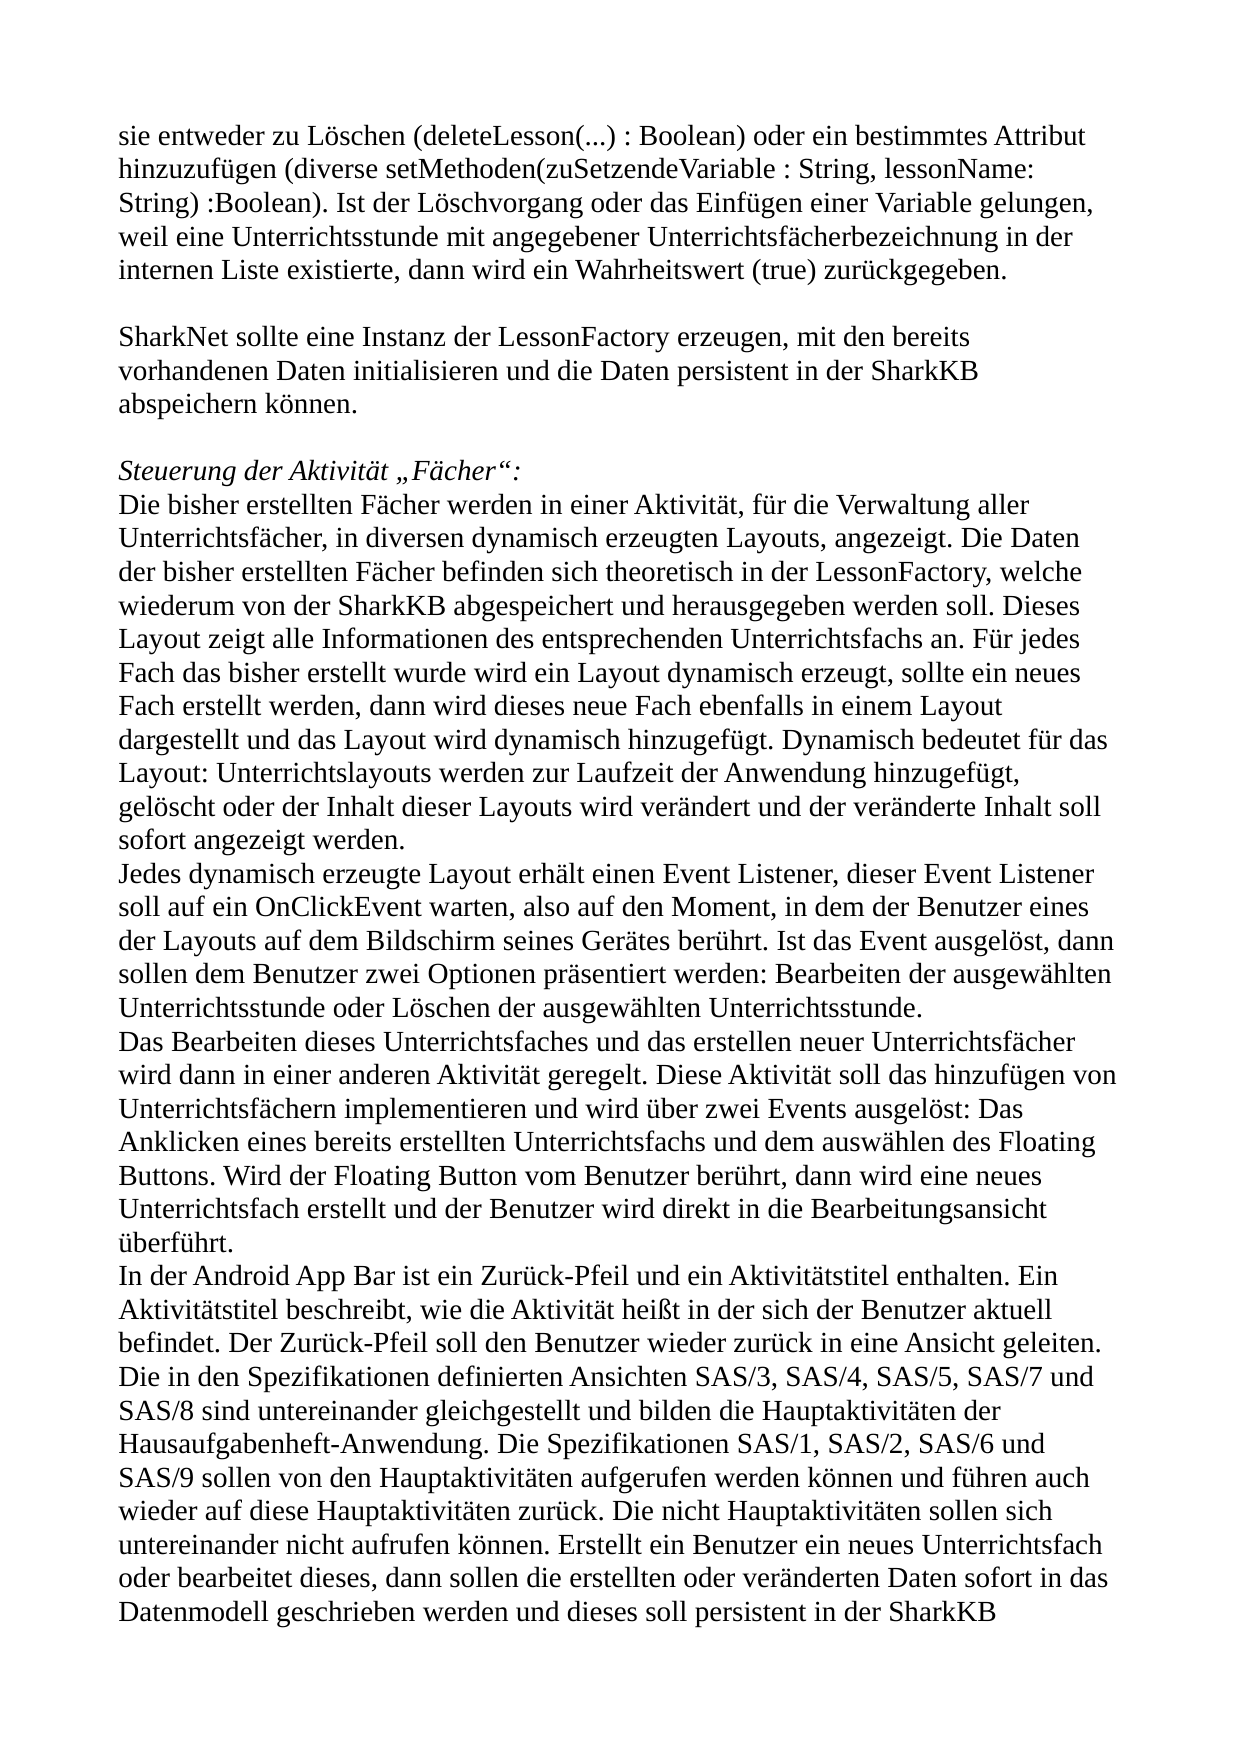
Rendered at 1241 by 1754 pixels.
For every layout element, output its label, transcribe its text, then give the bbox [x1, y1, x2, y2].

text Die bisher erstellten Fächer werden in einer Aktivität, für die Verwaltung aller Unterrichtsfächer, in diversen dynamisch erzeugten Layouts, angezeigt. Die Daten der bisher erstellten Fächer befinden sich theoretisch in der LessonFactory, welche wiederum von der SharkKB abgespeichert und herausgegeben werden soll. Dieses Layout zeigt alle Informationen des entsprechenden Unterrichtsfachs an. Für jedes Fach das bisher erstellt wurde wird ein Layout dynamisch erzeugt, sollte ein neues Fach erstellt werden, dann wird dieses neue Fach ebenfalls in einem Layout dargestellt und das Layout wird dynamisch hinzugefügt. Dynamisch bedeutet für das Layout: Unterrichtslayouts werden zur Laufzeit der Anwendung hinzugefügt, gelöscht oder der Inhalt dieser Layouts wird verändert und der veränderte Inhalt soll sofort angezeigt werden. [118, 487, 1122, 856]
text Das Bearbeiten dieses Unterrichtsfaches und das erstellen neuer Unterrichtsfächer wird dann in einer anderen Aktivität geregelt. Diese Aktivität soll das hinzufügen von Unterrichtsfächern implementieren und wird über zwei Events ausgelöst: Das Anklicken eines bereits erstellten Unterrichtsfachs und dem auswählen des Floating Buttons. Wird der Floating Button vom Benutzer berührt, dann wird eine neues Unterrichtsfach erstellt und der Benutzer wird direkt in die Bearbeitungsansicht überführt. [118, 1024, 1122, 1258]
text SharkNet sollte eine Instanz der LessonFactory erzeugen, mit den bereits vorhandenen Daten initialisieren und die Daten persistent in der SharkKB abspeichern können. [118, 319, 1122, 420]
text Steuerung der Aktivität „Fächer“: [118, 453, 1122, 487]
text sie entweder zu Löschen (deleteLesson(...) : Boolean) oder ein bestimmtes Attribut hinzuzufügen (diverse setMethoden(zuSetzendeVariable : String, lessonName: String) :Boolean). Ist der Löschvorgang oder das Einfügen einer Variable gelungen, weil eine Unterrichtsstunde mit angegebener Unterrichtsfächerbezeichnung in der internen Liste existierte, dann wird ein Wahrheitswert (true) zurückgegeben. [118, 118, 1122, 286]
text Jedes dynamisch erzeugte Layout erhält einen Event Listener, dieser Event Listener soll auf ein OnClickEvent warten, also auf den Moment, in dem der Benutzer eines der Layouts auf dem Bildschirm seines Gerätes berührt. Ist das Event ausgelöst, dann sollen dem Benutzer zwei Optionen präsentiert werden: Bearbeiten der ausgewählten Unterrichtsstunde oder Löschen der ausgewählten Unterrichtsstunde. [118, 856, 1122, 1024]
text In der Android App Bar ist ein Zurück-Pfeil und ein Aktivitätstitel enthalten. Ein Aktivitätstitel beschreibt, wie die Aktivität heißt in der sich der Benutzer aktuell befindet. Der Zurück-Pfeil soll den Benutzer wieder zurück in eine Ansicht geleiten. Die in den Spezifikationen definierten Ansichten SAS/3, SAS/4, SAS/5, SAS/7 und SAS/8 sind untereinander gleichgestellt und bilden die Hauptaktivitäten der Hausaufgabenheft-Anwendung. Die Spezifikationen SAS/1, SAS/2, SAS/6 und SAS/9 sollen von den Hauptaktivitäten aufgerufen werden können und führen auch wieder auf diese Hauptaktivitäten zurück. Die nicht Hauptaktivitäten sollen sich untereinander nicht aufrufen können. Erstellt ein Benutzer ein neues Unterrichtsfach oder bearbeitet dieses, dann sollen die erstellten oder veränderten Daten sofort in das Datenmodell geschrieben werden und dieses soll persistent in der SharkKB [118, 1258, 1122, 1627]
